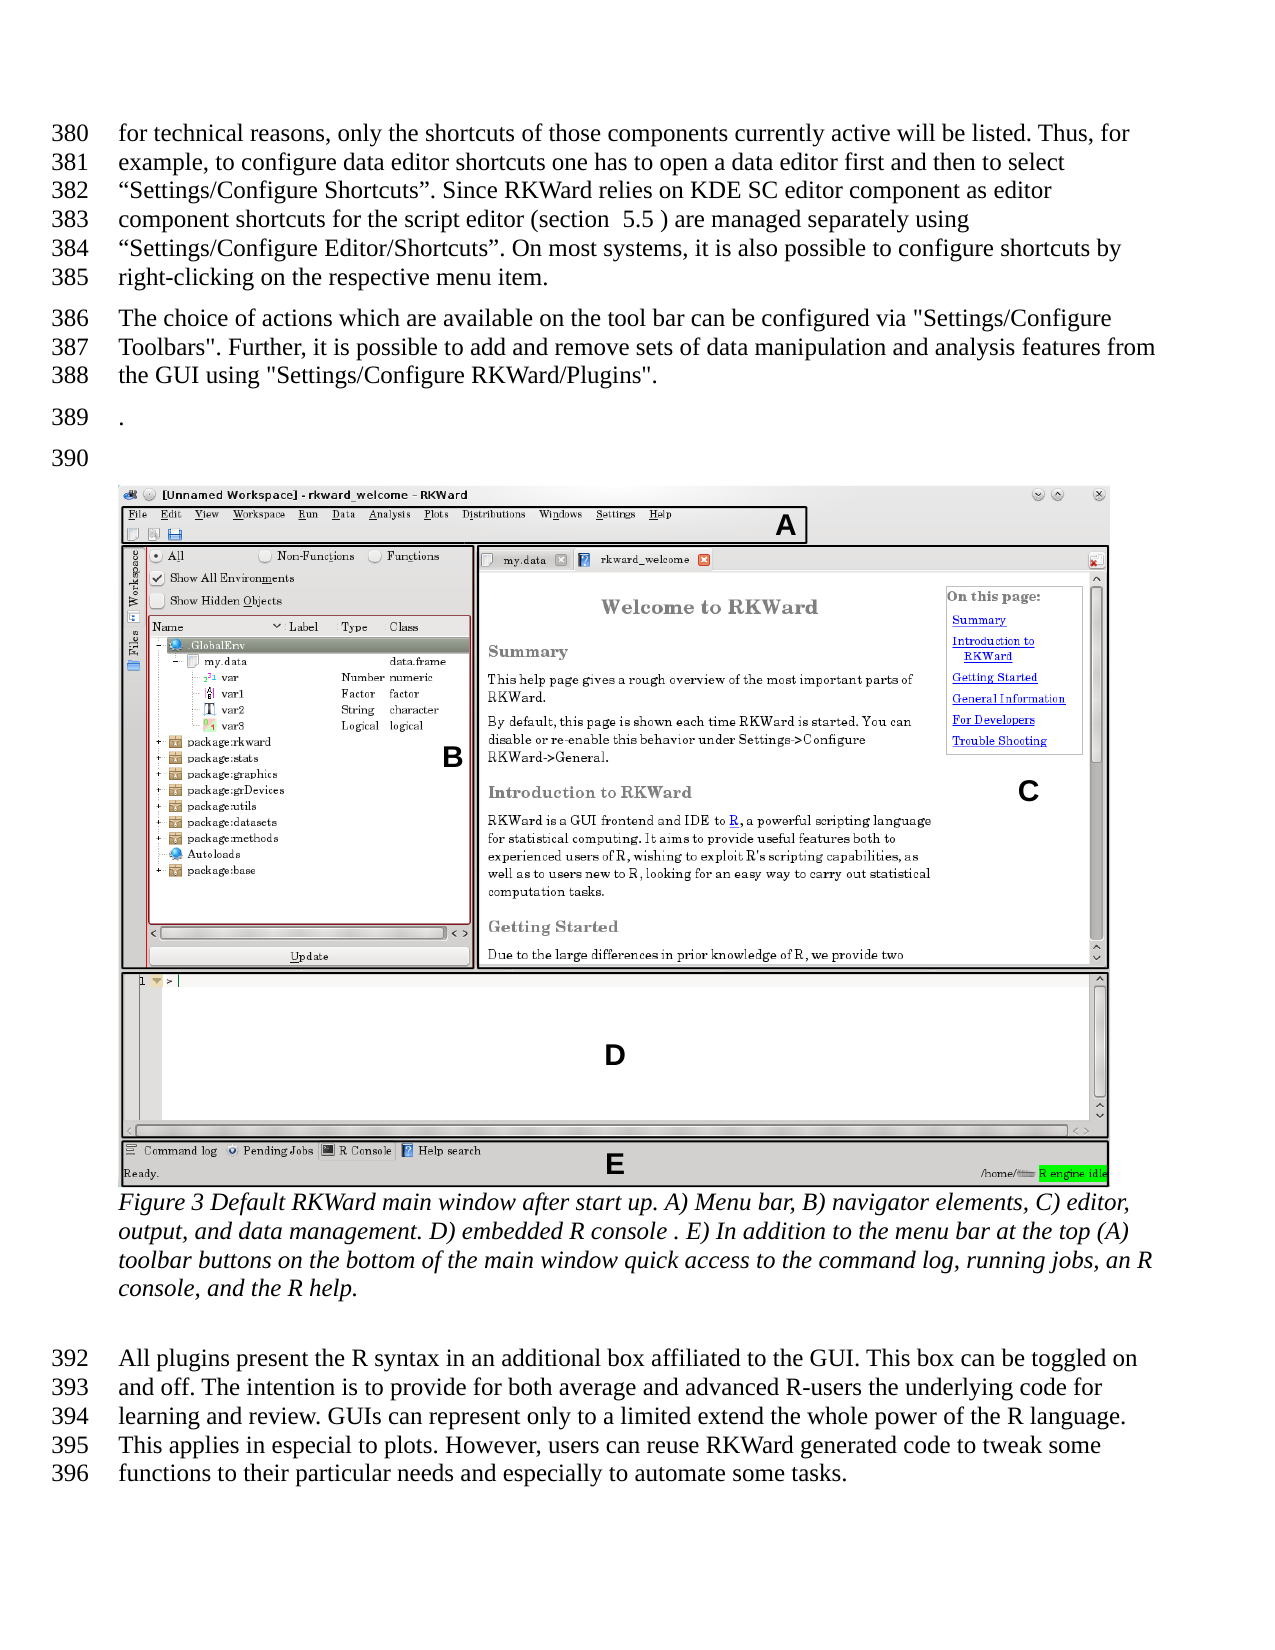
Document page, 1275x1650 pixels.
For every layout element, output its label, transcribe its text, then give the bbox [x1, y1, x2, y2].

text for technical reasons, only the shortcuts of those components currently active will be listed. Thus, for example, to configure data editor shortcuts one has to open a data editor first and then to select “Settings/Configure Shortcuts”. Since RKWard relies on KDE SC editor component as editor component shortcuts for the script editor (section 5.5 ) are managed separately using “Settings/Configure Editor/Shortcuts”. On most systems, it is also possible to configure shortcuts by right-clicking on the respective menu item. [118, 118, 1157, 291]
text Figure 3 Default RKWard main window after start up. A) Menu bar, B) navigator elements, C) editor, output, and data management. D) embedded R console . E) In addition to the menu bar at the top (A) toolbar buttons on the bottom of the main window quick access to the command log, running jobs, an R console, and the R help. [118, 486, 1157, 1302]
text All plugins present the R syntax in an additional box affiliated to the GUI. This box can be toggled on and off. The intention is to provide for both average and advanced R-users the underlying code for learning and review. GUIs can represent only to a limited extend the whole power of the R language. This applies in especial to plots. However, users can reuse RKWard generated code to tweak some functions to their particular needs and especially to automate some tasks. [118, 1343, 1157, 1487]
text . [118, 402, 1157, 431]
text The choice of actions which are available on the tool bar can be configured via "Settings/Configure Toolbars". Further, it is possible to add and remove sets of data manipulation and analysis features from the GUI using "Settings/Configure RKWard/Plugins". [118, 303, 1157, 389]
